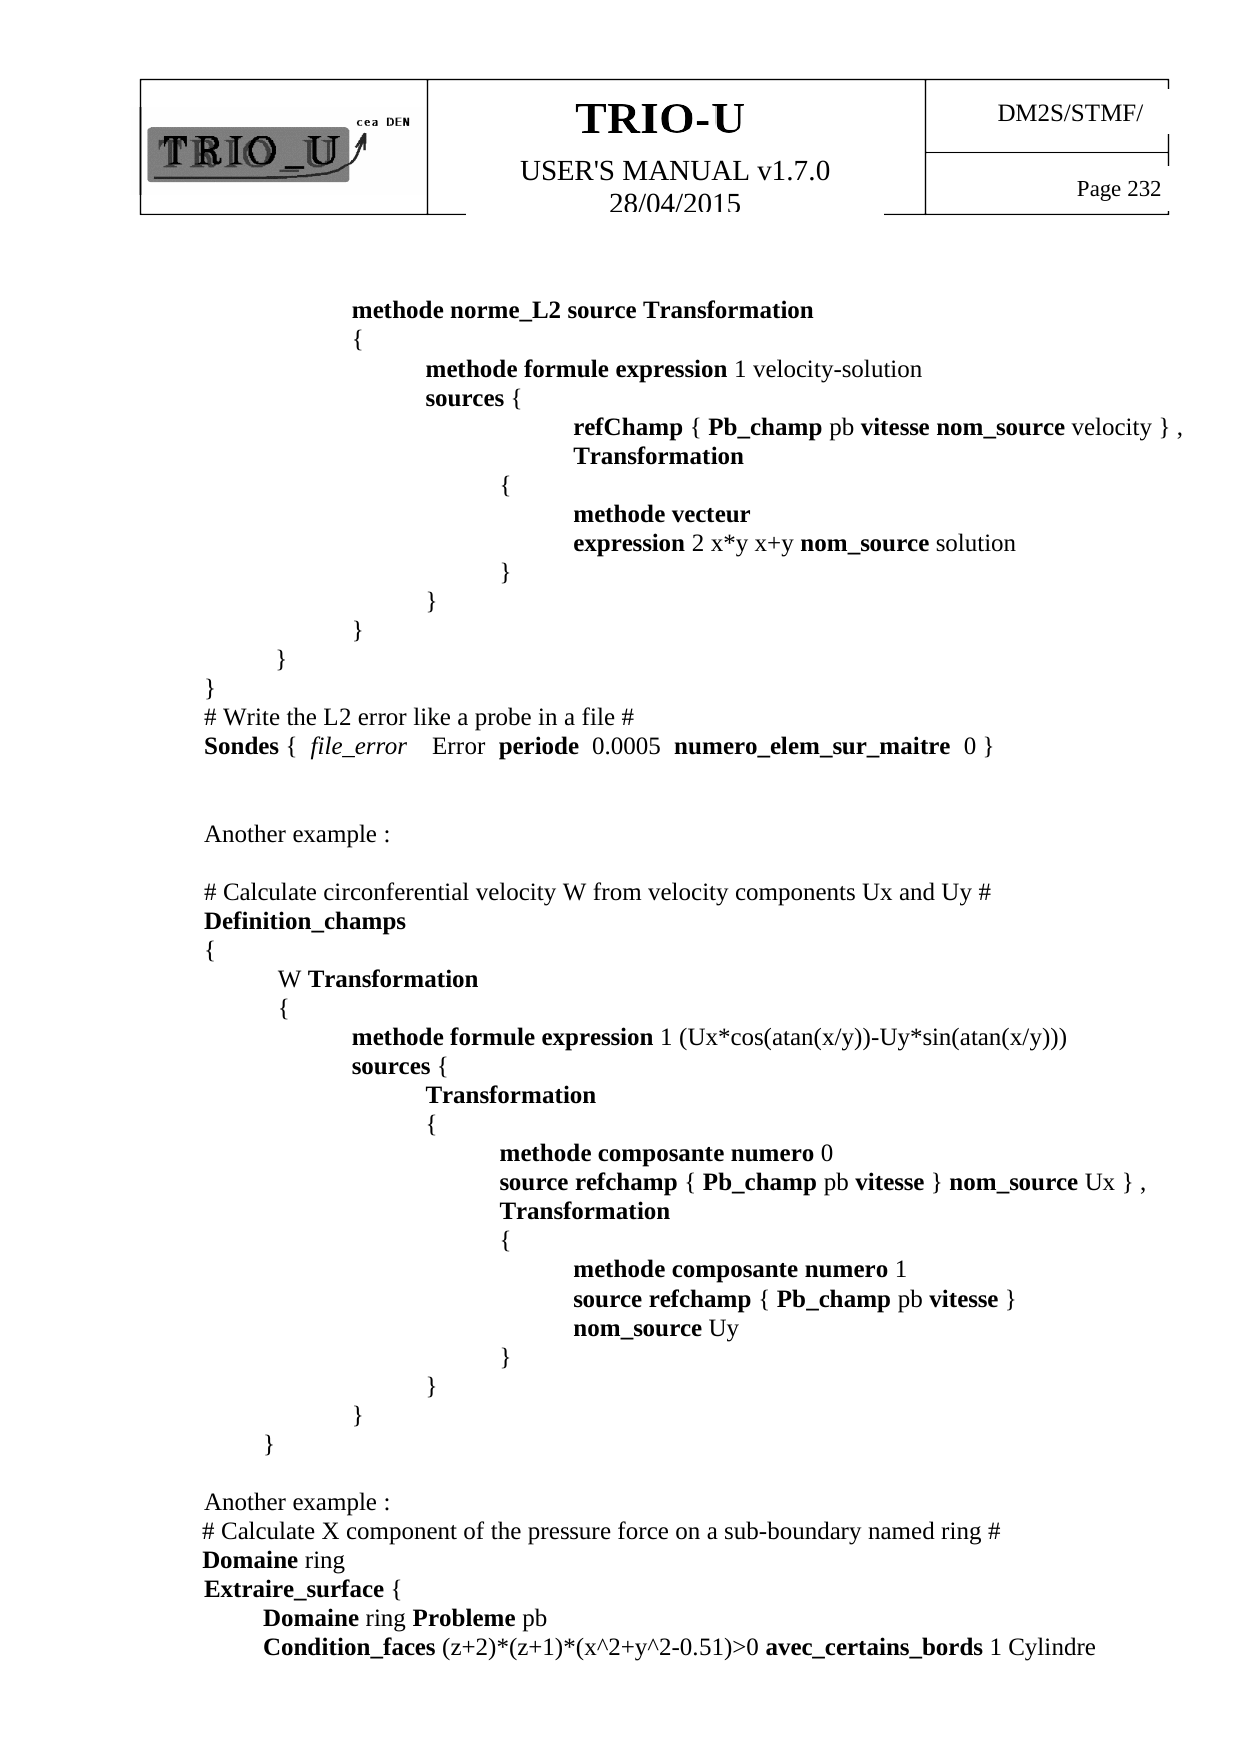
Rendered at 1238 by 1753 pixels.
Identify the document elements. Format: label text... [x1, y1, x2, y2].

text Transformation [204, 441, 1196, 470]
text methode formule expression 1 (Ux*cos(atan(x/y))-Uy*sin(atan(x/y))) [130, 1022, 1196, 1051]
text { [130, 935, 1196, 964]
text sources { [204, 382, 1196, 412]
text } [130, 1400, 1196, 1429]
text { [204, 324, 1196, 353]
text Extraire_surface { [204, 1574, 1196, 1603]
text methode composante numero 0 [130, 1138, 1196, 1167]
text W Transformation [130, 964, 1196, 993]
text Definition_champs [130, 906, 1196, 935]
text } [204, 586, 1196, 615]
text } [204, 615, 1196, 644]
text methode norme_L2 source Transformation [204, 295, 1196, 324]
text { [130, 1109, 1196, 1138]
text } [130, 1342, 1196, 1371]
text { [130, 993, 1196, 1022]
text } [204, 673, 1196, 702]
text Sondes { file_error Error periode 0.0005 numero_elem_sur_maitre 0 } [130, 731, 1196, 760]
text Domaine ring Probleme pb [204, 1603, 1196, 1632]
text Another example : [130, 1487, 1196, 1516]
text # Write the L2 error like a probe in a file # [204, 702, 1196, 731]
text source refchamp { Pb_champ pb vitesse } nom_source Ux } , [130, 1167, 1196, 1196]
text Transformation [130, 1080, 1196, 1109]
text Domaine ring [115, 1545, 1196, 1574]
text { [204, 470, 1196, 499]
text { [130, 1225, 1196, 1254]
text Another example : [130, 818, 1196, 847]
text source refchamp { Pb_champ pb vitesse } [130, 1283, 1196, 1312]
text Transformation [130, 1196, 1196, 1225]
text methode formule expression 1 velocity-solution [204, 353, 1196, 382]
text } [204, 557, 1196, 586]
text Condition_faces (z+2)*(z+1)*(x^2+y^2-0.51)>0 avec_certains_bords 1 Cylindre [204, 1632, 1196, 1661]
text nom_source Uy [130, 1312, 1196, 1342]
text # Calculate circonferential velocity W from velocity components Ux and Uy # [130, 877, 1196, 906]
text refChamp { Pb_champ pb vitesse nom_source velocity } , [204, 412, 1196, 441]
text expression 2 x*y x+y nom_source solution [204, 528, 1196, 557]
text } [130, 1371, 1196, 1400]
text # Calculate X component of the pressure force on a sub-boundary named ring # [115, 1516, 1196, 1545]
text sources { [130, 1051, 1196, 1080]
text } [115, 1429, 1196, 1458]
text methode vecteur [204, 499, 1196, 528]
text methode composante numero 1 [130, 1254, 1196, 1283]
text } [204, 644, 1196, 673]
